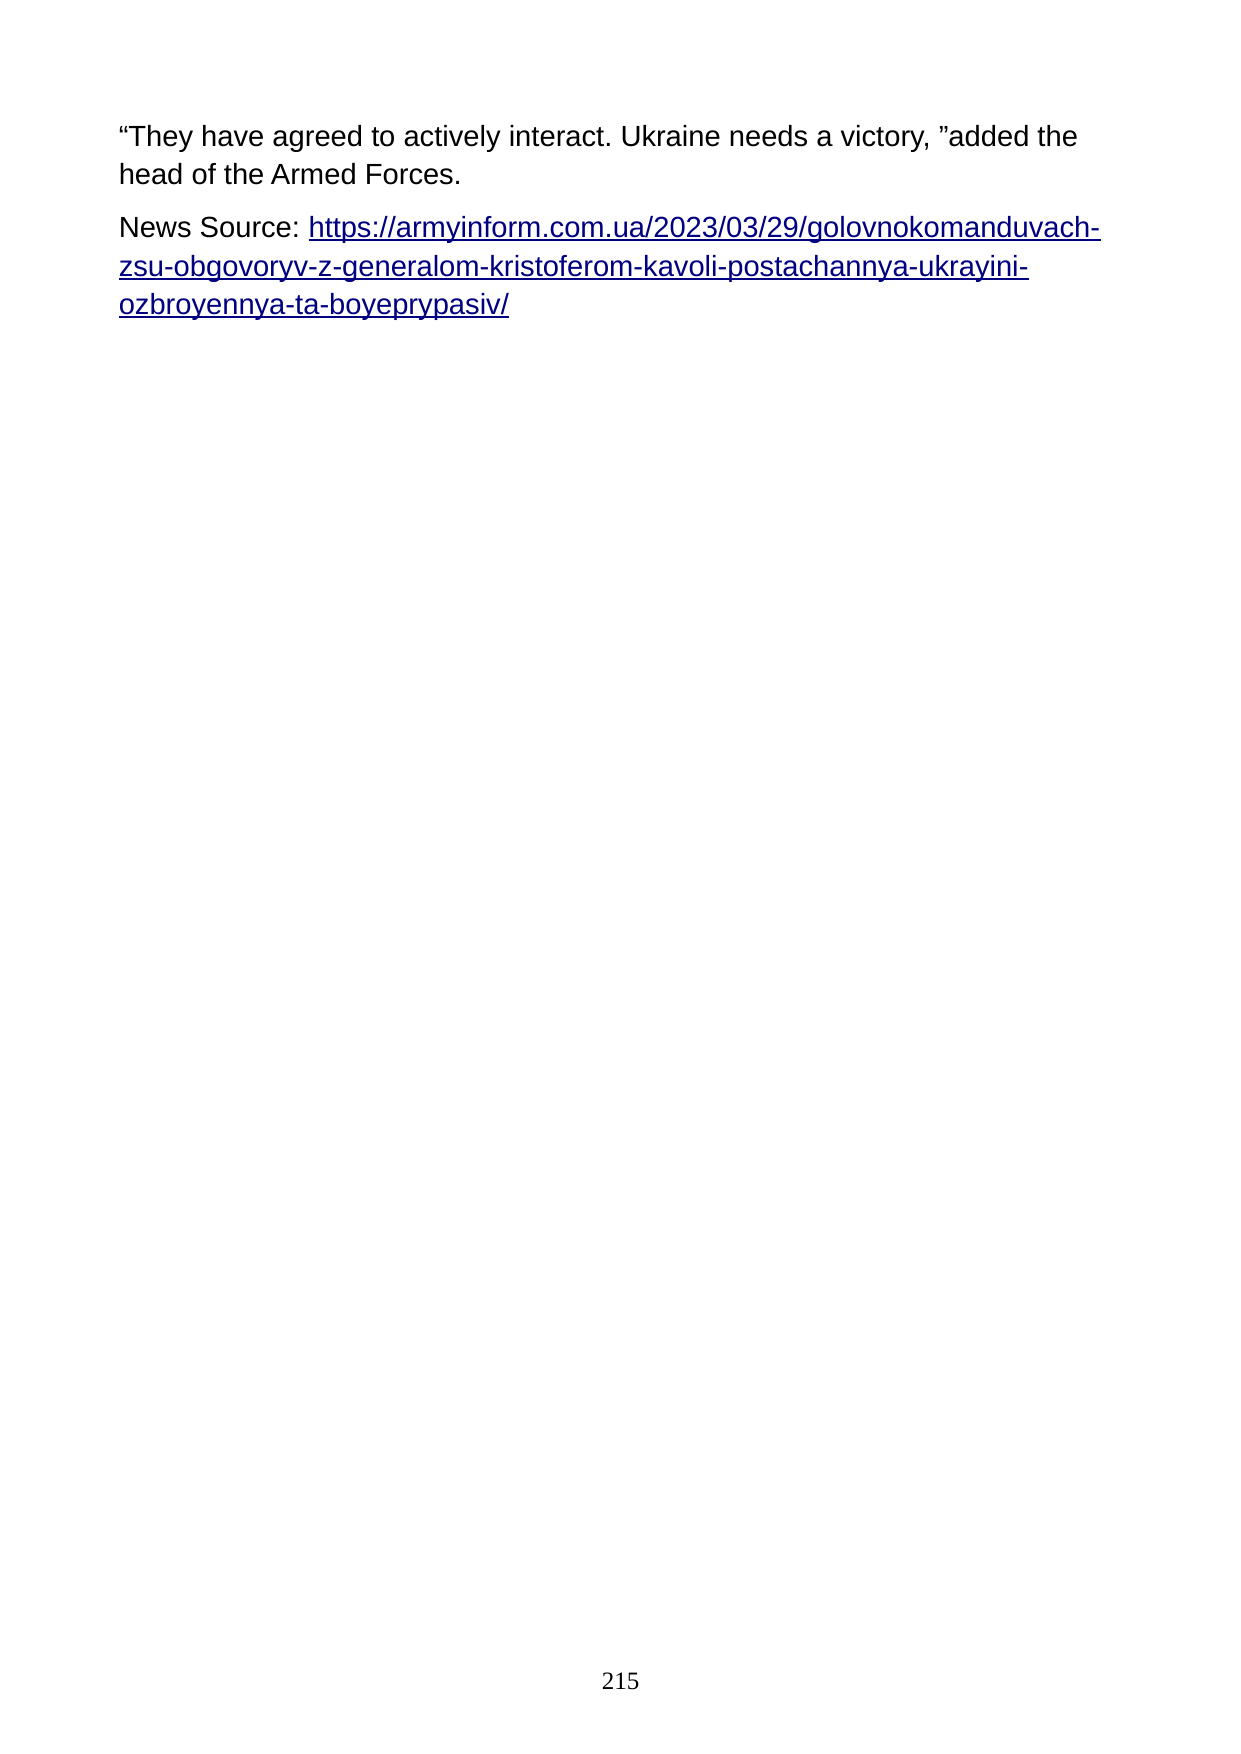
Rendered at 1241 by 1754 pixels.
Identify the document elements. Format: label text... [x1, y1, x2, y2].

text “They have agreed to actively interact. Ukraine needs a victory, ”added the head of the Armed Forces. [118, 118, 1122, 191]
text News Source: https://armyinform.com.ua/2023/03/29/golovnokomanduvach-zsu-obgovoryv-z-generalom-kristoferom-kavoli-postachannya-ukrayini-ozbroyennya-ta-boyeprypasiv/ [118, 210, 1122, 321]
